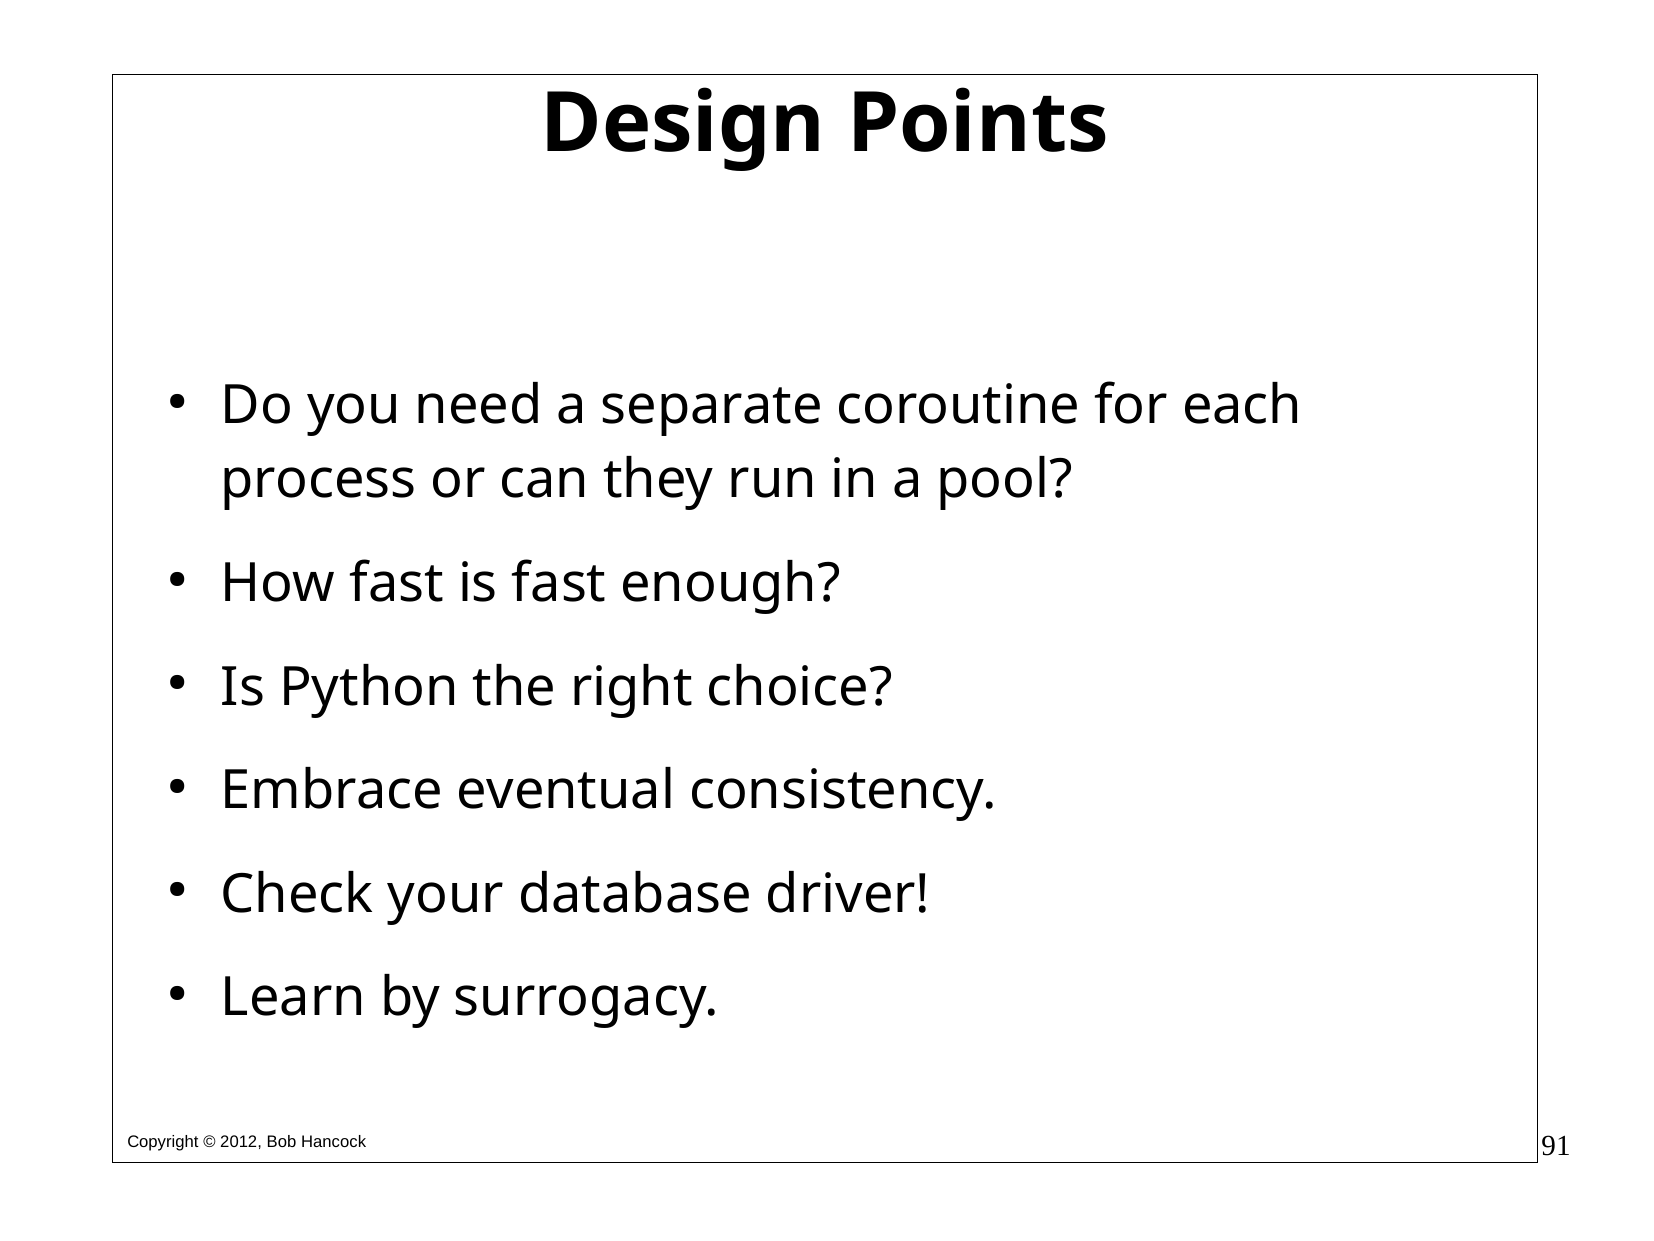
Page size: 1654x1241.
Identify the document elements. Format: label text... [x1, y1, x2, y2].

title Design Points [112, 63, 1538, 176]
text_box Copyright © 2012, Bob Hancock [112, 1125, 382, 1159]
list Do you need a separate coroutine for each process or can they run in a pool? How fast is fast enough? Is Python the right choice? Embrace eventual consistency. Check your database driver! Learn by surrogacy. [150, 262, 1501, 1126]
